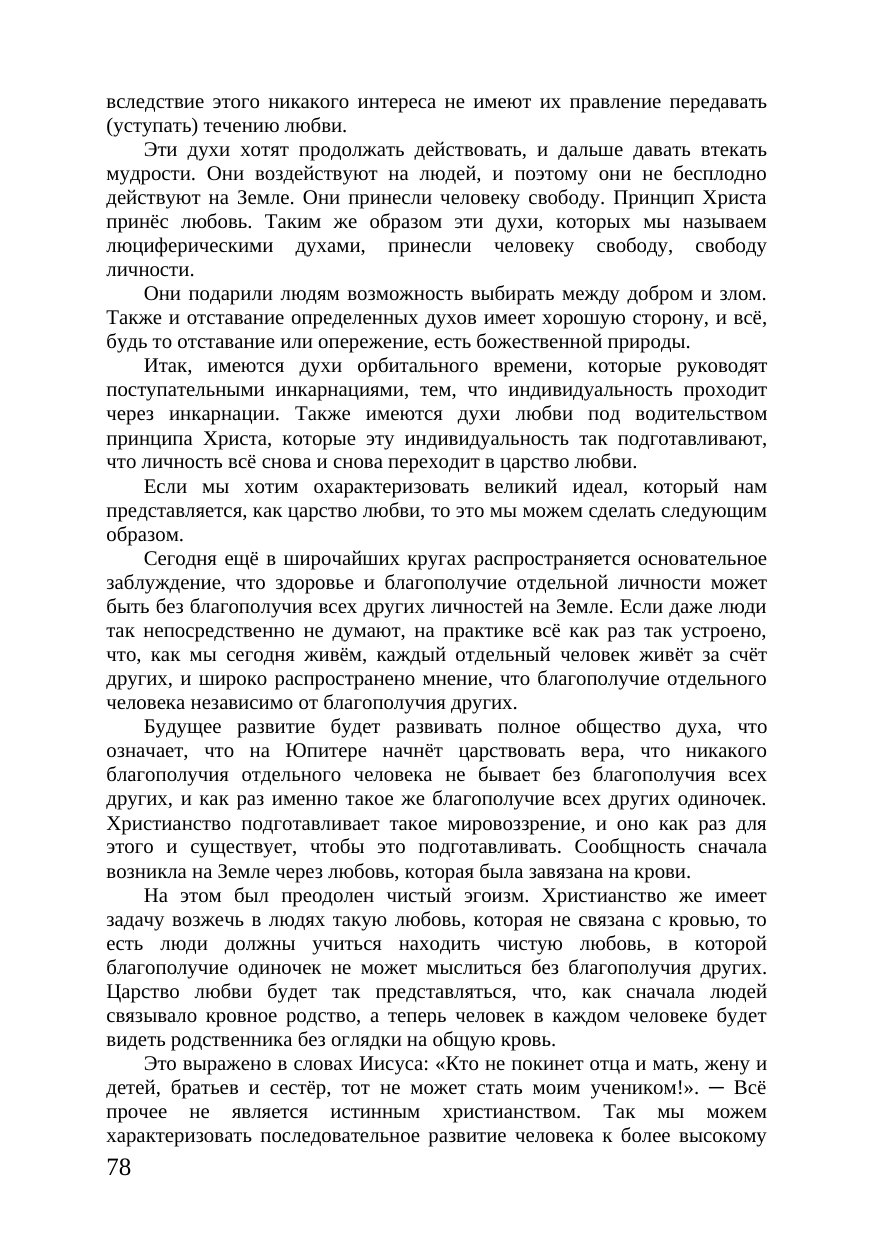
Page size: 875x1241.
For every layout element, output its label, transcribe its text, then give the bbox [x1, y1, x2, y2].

text Эти духи хотят продолжать действовать, и дальше давать втекать мудрости. Они воздействуют на людей, и поэтому они не бесплодно действуют на Земле. Они принесли человеку свободу. Принцип Христа принёс любовь. Таким же образом эти духи, которых мы называем люциферическими духами, принесли человеку свободу, свободу личности. [106, 137, 768, 281]
text Если мы хотим охарактеризовать великий идеал, который нам представляется, как царство любви, то это мы можем сделать следующим образом. [106, 473, 768, 546]
text Итак, имеются духи орбитального времени, которые руководят поступательными инкарнациями, тем, что индивидуальность проходит через инкарнации. Также имеются духи любви под водительством принципа Христа, которые эту индивидуальность так подготавливают, что личность всё снова и снова переходит в царство любви. [106, 353, 768, 473]
text вследствие этого никакого интереса не имеют их правление передавать (уступать) течению любви. [106, 88, 768, 137]
text Это выражено в словах Иисуса: «Кто не покинет отца и мать, жену и детей, братьев и сестёр, тот не может стать моим учеником!». ─ Всё прочее не является истинным христианством. Так мы можем характеризовать последовательное развитие человека к более высокому [106, 1051, 768, 1147]
text На этом был преодолен чистый эгоизм. Христианство же имеет задачу возжечь в людях такую любовь, которая не связана с кровью, то есть люди должны учиться находить чистую любовь, в которой благополучие одиночек не может мыслиться без благополучия других. Царство любви будет так представляться, что, как сначала людей связывало кровное родство, а теперь человек в каждом человеке будет видеть родственника без оглядки на общую кровь. [106, 883, 768, 1051]
text Будущее развитие будет развивать полное общество духа, что означает, что на Юпитере начнёт царствовать вера, что никакого благополучия отдельного человека не бывает без благополучия всех других, и как раз именно такое же благополучие всех других одиночек. Христианство подготавливает такое мировоззрение, и оно как раз для этого и существует, чтобы это подготавливать. Сообщность сначала возникла на Земле через любовь, которая была завязана на крови. [106, 714, 768, 883]
text Сегодня ещё в широчайших кругах распространяется основательное заблуждение, что здоровье и благополучие отдельной личности может быть без благополучия всех других личностей на Земле. Если даже люди так непосредственно не думают, на практике всё как раз так устроено, что, как мы сегодня живём, каждый отдельный человек живёт за счёт других, и широко распространено мнение, что благополучие отдельного человека независимо от благополучия других. [106, 546, 768, 714]
text Они подарили людям возможность выбирать между добром и злом. Также и отставание определенных духов имеет хорошую сторону, и всё, будь то отставание или опережение, есть божественной природы. [106, 281, 768, 353]
